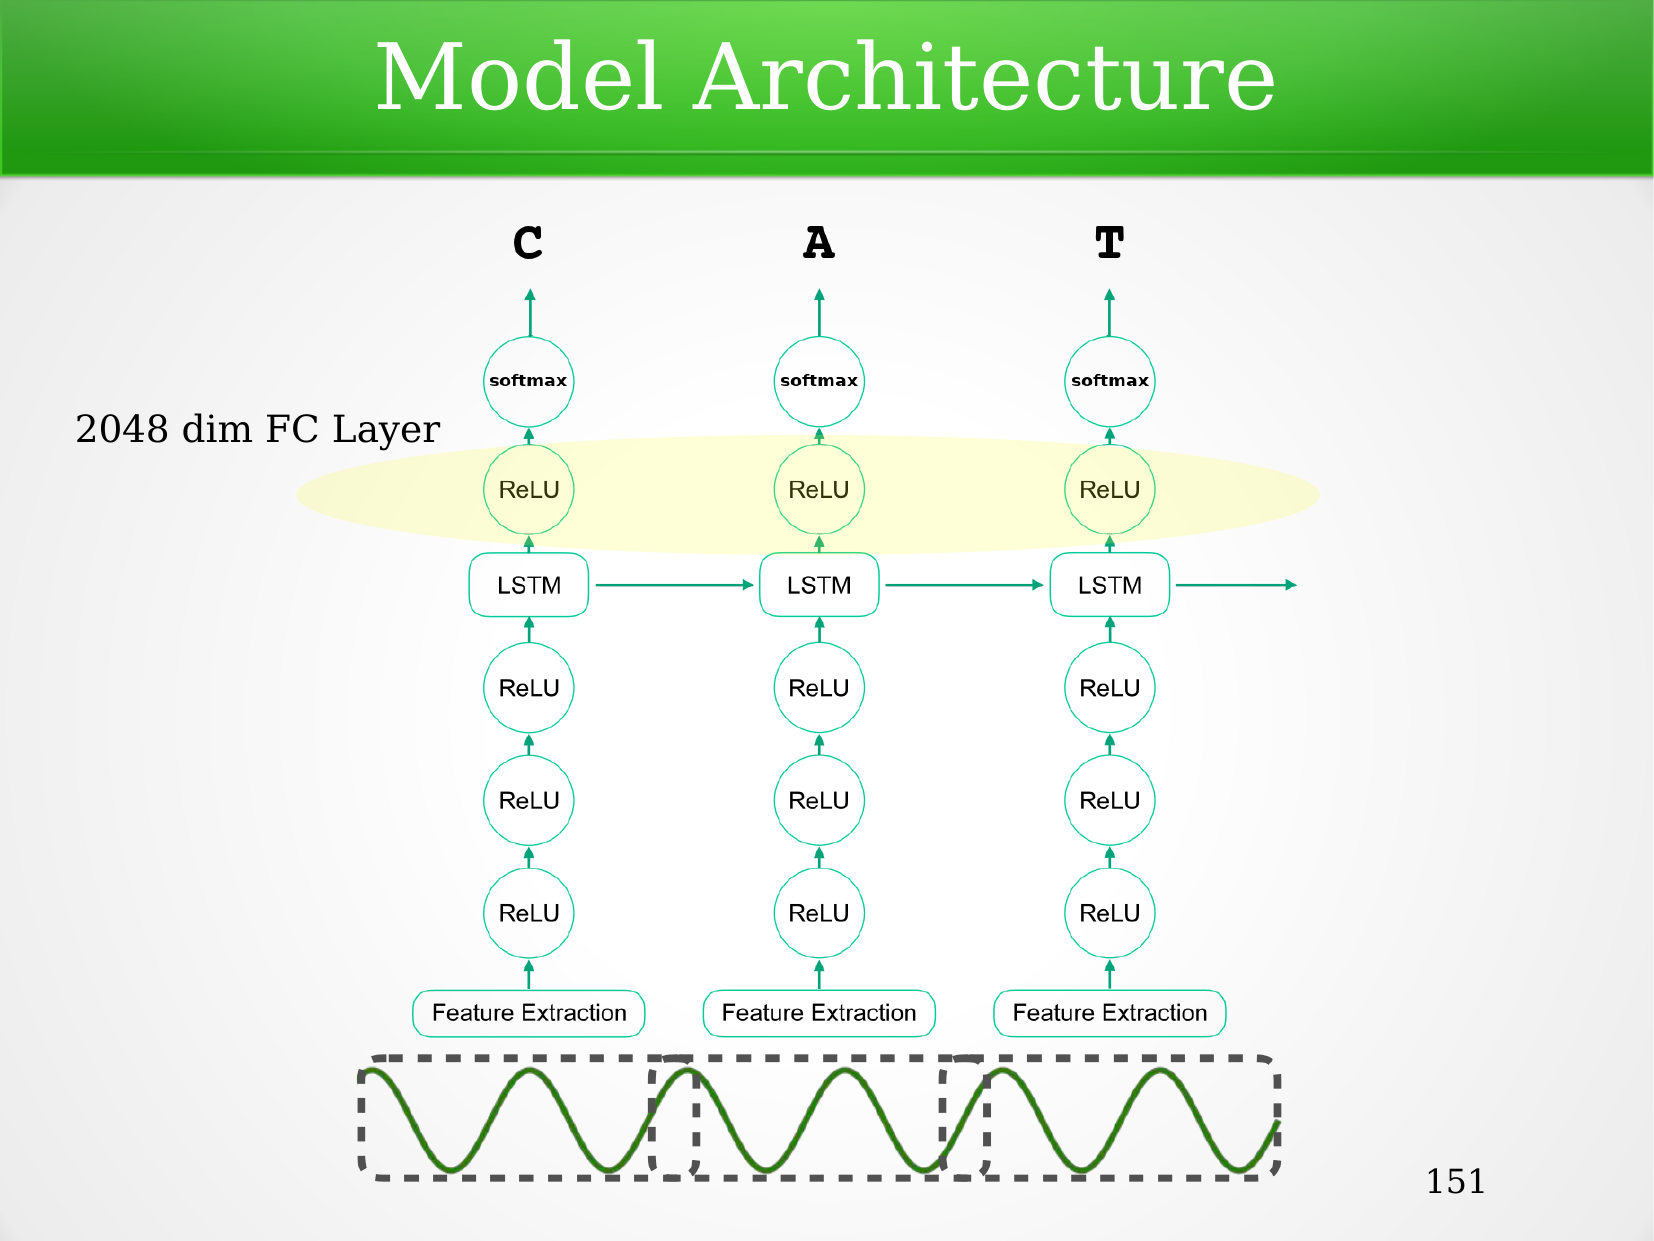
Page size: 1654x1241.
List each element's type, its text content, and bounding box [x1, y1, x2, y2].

text_box [555, 434, 1321, 556]
text_box 2048 dim FC Layer [59, 404, 555, 683]
title Model Architecture [82, 11, 1571, 154]
picture [0, 0, 1654, 1241]
